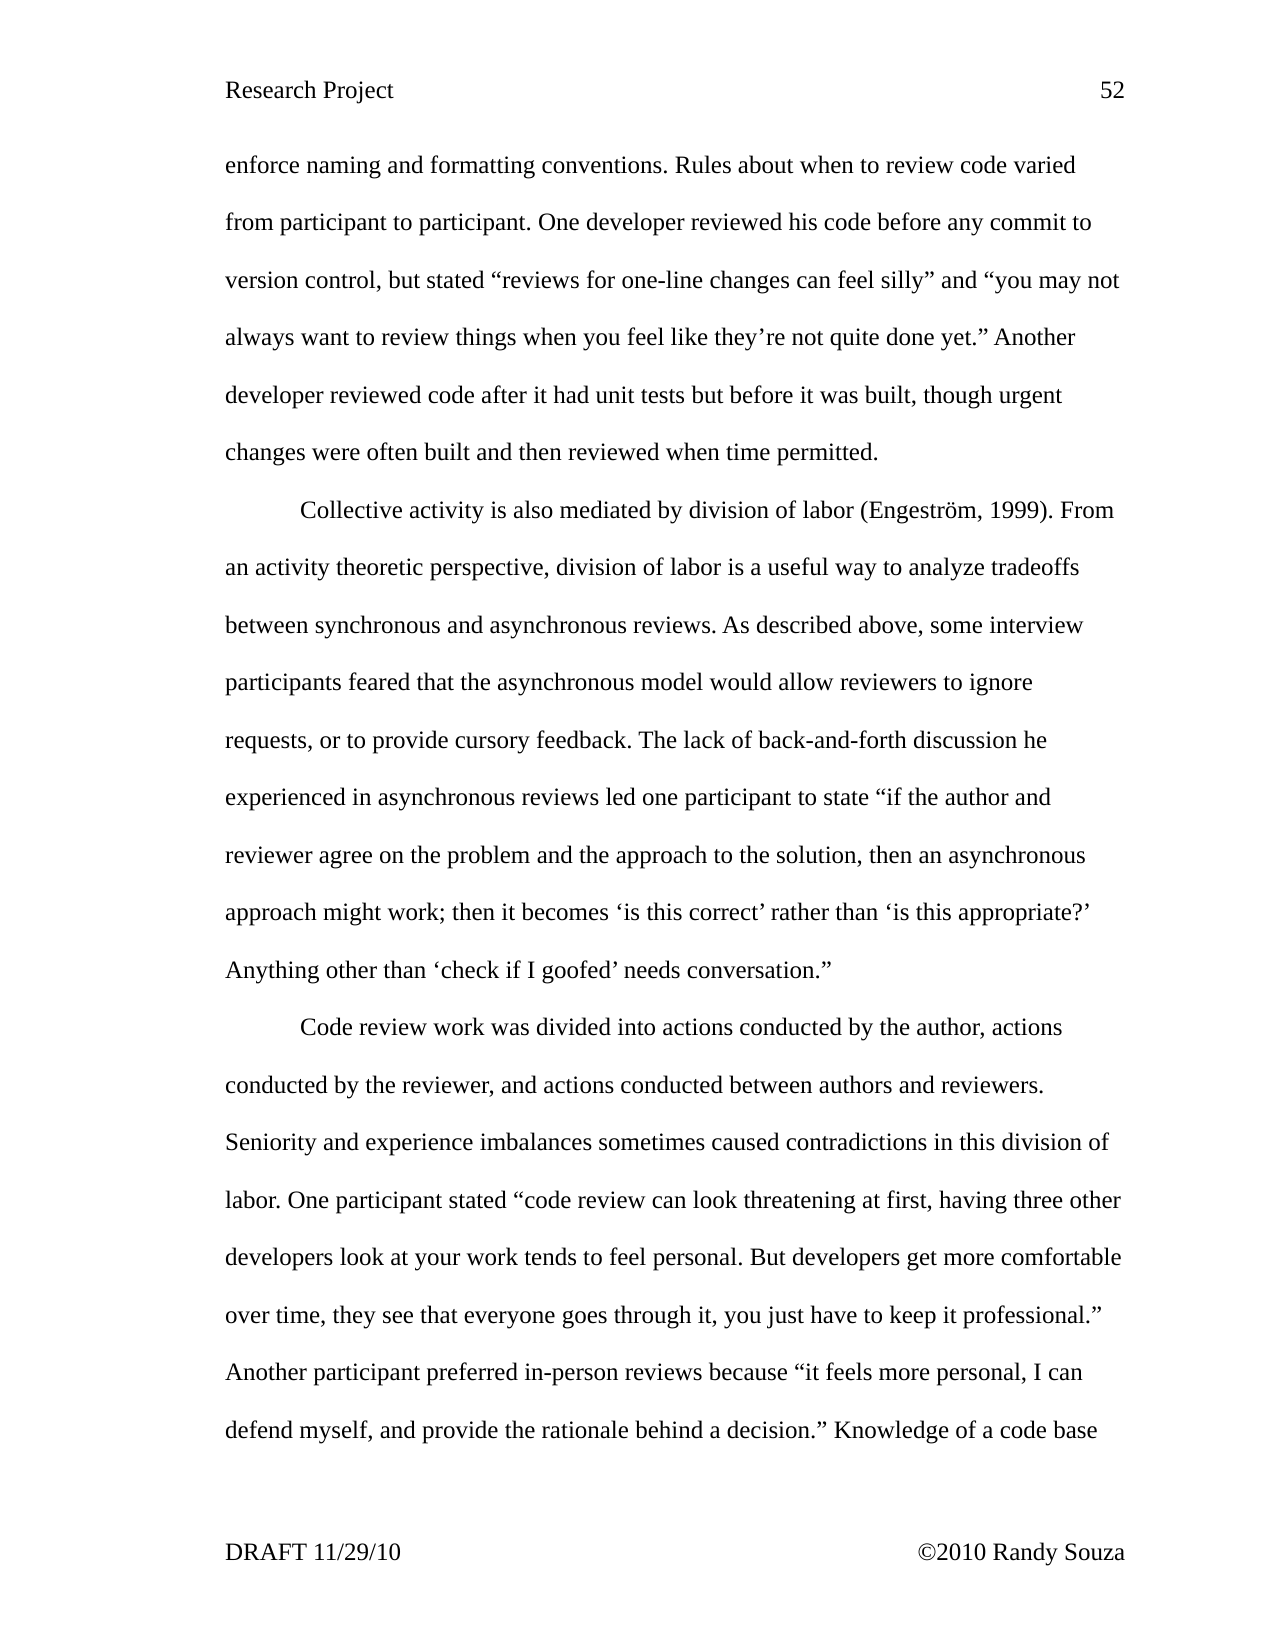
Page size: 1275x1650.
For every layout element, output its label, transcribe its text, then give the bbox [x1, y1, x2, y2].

text enforce naming and formatting conventions. Rules about when to review code varied from participant to participant. One developer reviewed his code before any commit to version control, but stated “reviews for one-line changes can feel silly” and “you may not always want to review things when you feel like they’re not quite done yet.” Another developer reviewed code after it had unit tests but before it was built, though urgent changes were often built and then reviewed when time permitted. [225, 150, 1125, 466]
text Collective activity is also mediated by division of labor (Engeström, 1999). From an activity theoretic perspective, division of labor is a useful way to analyze tradeoffs between synchronous and asynchronous reviews. As described above, some interview participants feared that the asynchronous model would allow reviewers to ignore requests, or to provide cursory feedback. The lack of back-and-forth discussion he experienced in asynchronous reviews led one participant to state “if the author and reviewer agree on the problem and the approach to the solution, then an asynchronous approach might work; then it becomes ‘is this correct’ rather than ‘is this appropriate?’ Anything other than ‘check if I goofed’ needs conversation.” [225, 495, 1125, 984]
text Code review work was divided into actions conducted by the author, actions conducted by the reviewer, and actions conducted between authors and reviewers. Seniority and experience imbalances sometimes caused contradictions in this division of labor. One participant stated “code review can look threatening at first, having three other developers look at your work tends to feel personal. But developers get more comfortable over time, they see that everyone goes through it, you just have to keep it professional.” Another participant preferred in-person reviews because “it feels more personal, I can defend myself, and provide the rationale behind a decision.” Knowledge of a code base [225, 1012, 1125, 1444]
